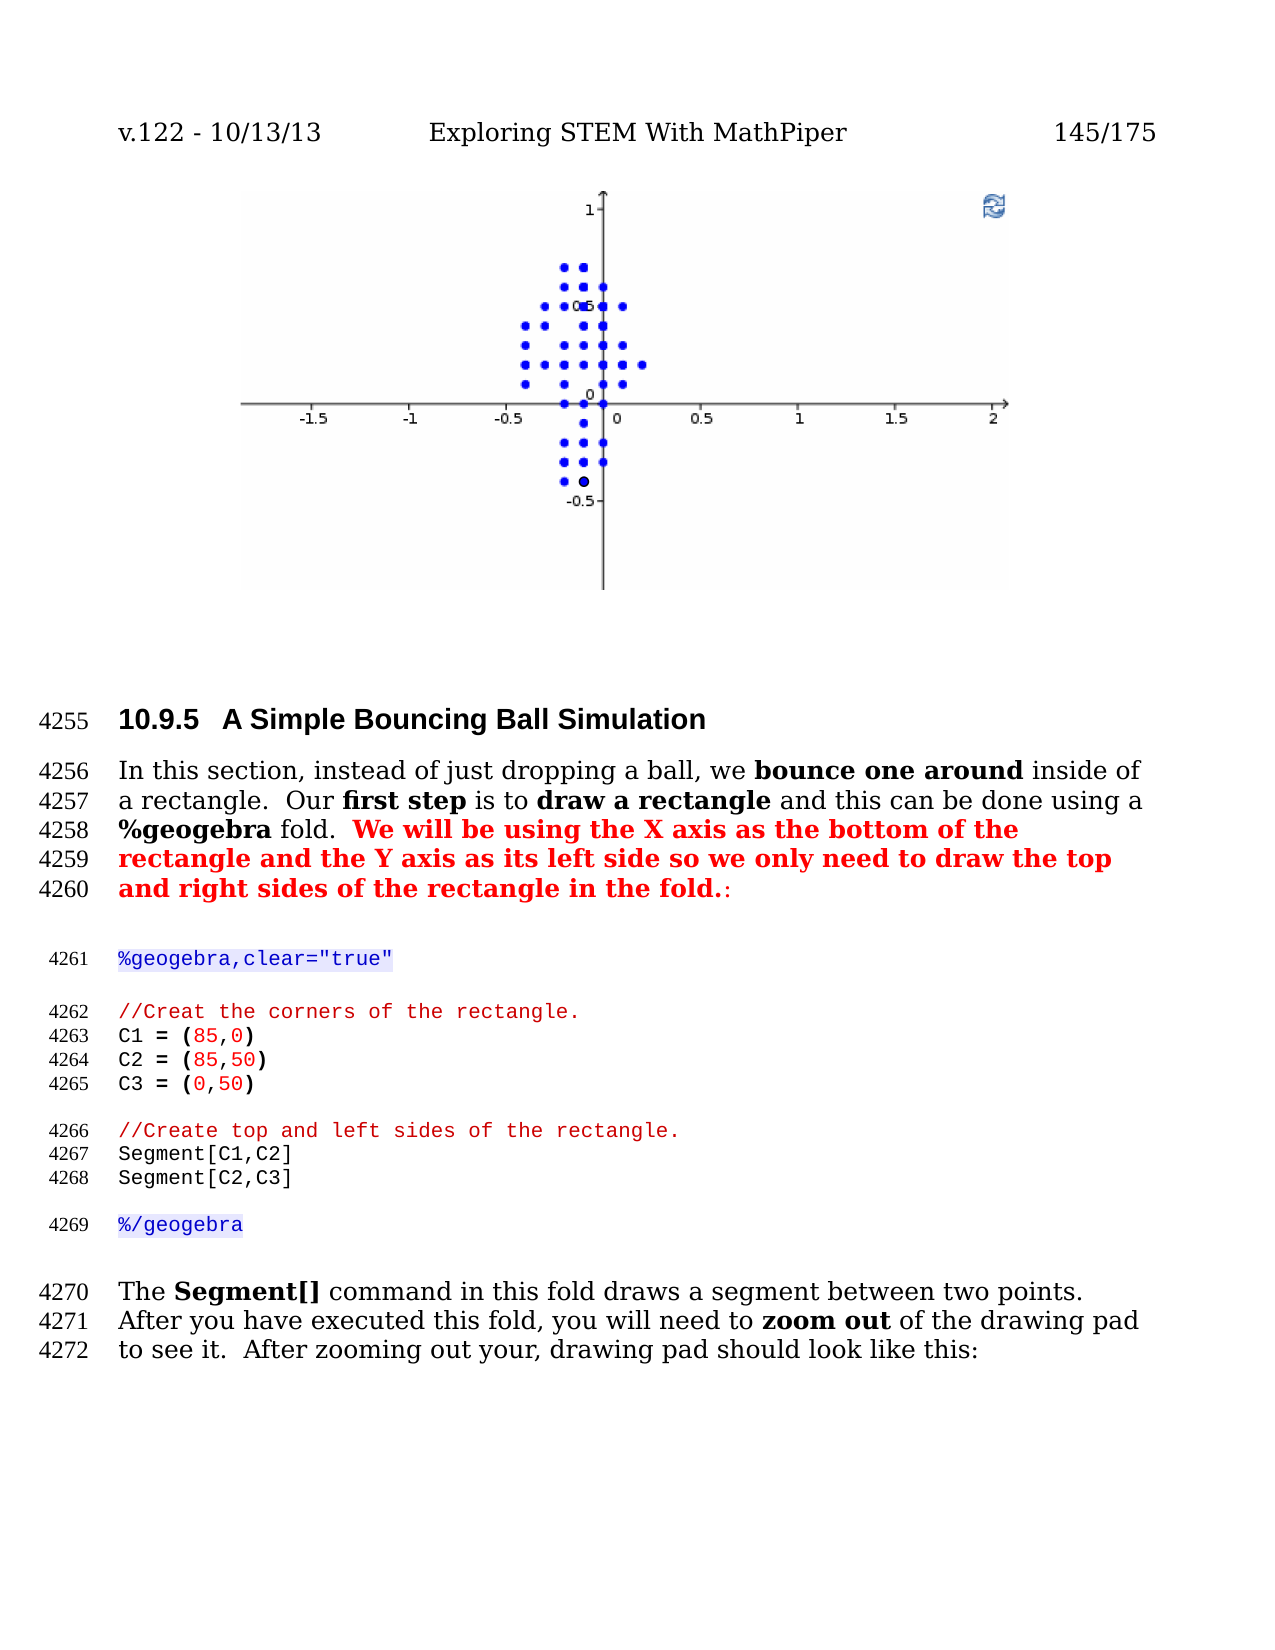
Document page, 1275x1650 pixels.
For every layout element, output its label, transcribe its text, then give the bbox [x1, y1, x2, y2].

text Segment[C2,C3] [118, 1167, 1157, 1191]
text //Create top and left sides of the rectangle. [118, 1120, 1157, 1143]
text C1 = (85,0) [118, 1025, 1157, 1049]
text C3 = (0,50) [118, 1072, 1157, 1096]
text In this section, instead of just dropping a ball, we bounce one around inside of a rectangle. Our first step is to draw a rectangle and this can be done using a %geogebra fold. We will be using the X axis as the bottom of the rectangle and the Y axis as its left side so we only need to draw the top and right sides of the rectangle in the fold.: [118, 756, 1157, 903]
text %geogebra,clear="true" [118, 948, 1157, 972]
text //Creat the corners of the rectangle. [118, 1002, 1157, 1025]
picture [240, 191, 1009, 590]
text Segment[C1,C2] [118, 1143, 1157, 1167]
text The Segment[] command in this fold draws a segment between two points. After you have executed this fold, you will need to zoom out of the drawing pad to see it. After zooming out your, drawing pad should look like this: [118, 1276, 1157, 1364]
subtitle A Simple Bouncing Ball Simulation [118, 702, 1157, 735]
text %/geogebra [118, 1214, 1157, 1238]
text C2 = (85,50) [118, 1049, 1157, 1072]
